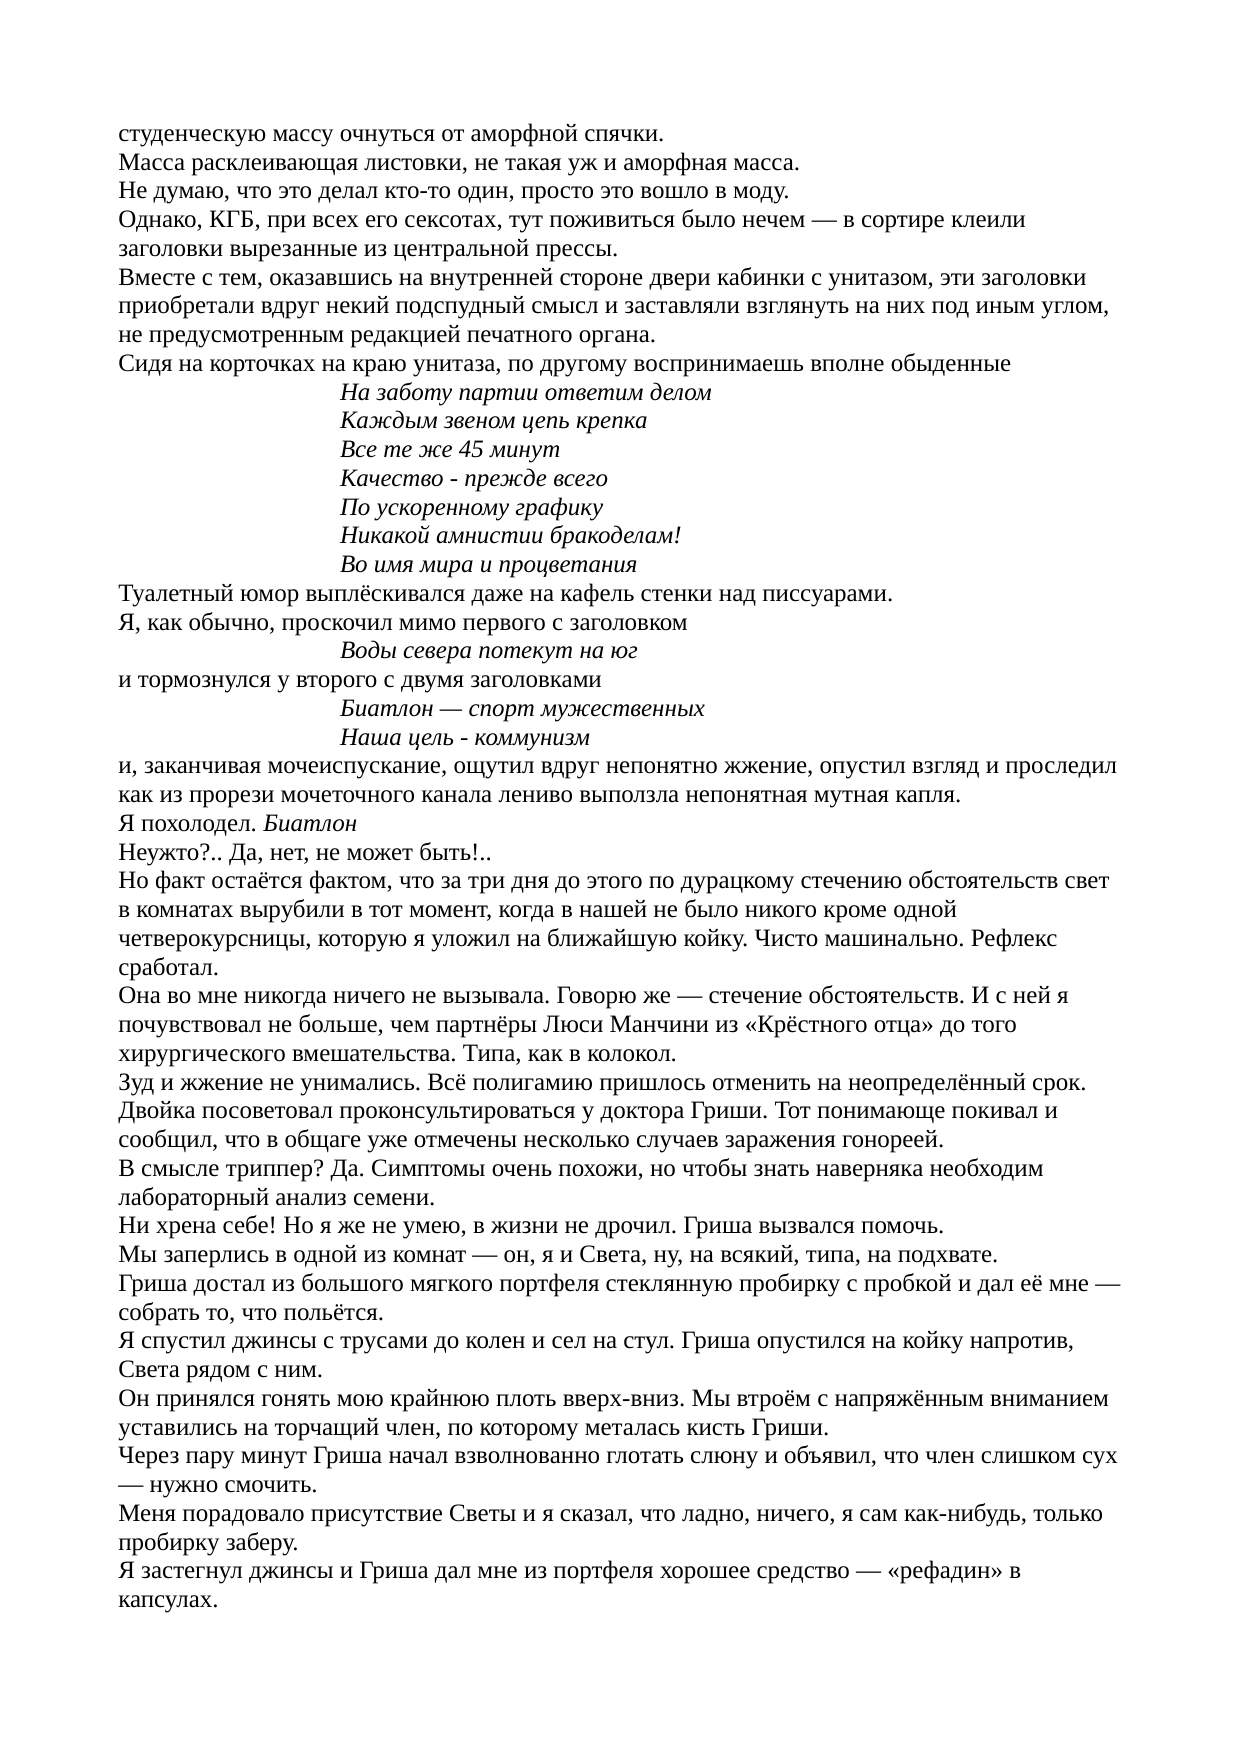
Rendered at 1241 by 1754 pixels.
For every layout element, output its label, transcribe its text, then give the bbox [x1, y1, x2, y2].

text и, заканчивая мочеиспускание, ощутил вдруг непонятно жжение, опустил взгляд и проследил как из прорези мочеточного канала лениво выползла непонятная мутная капля. [118, 751, 1122, 808]
text Наша цель - коммунизм [118, 722, 1122, 751]
text Но факт остаётся фактом, что за три дня до этого по дурацкому стечению обстоятельств свет в комнатах вырубили в тот момент, когда в нашей не было никого кроме одной четверокурсницы, которую я уложил на ближайшую койку. Чисто машинально. Рефлекс сработал. [118, 866, 1122, 981]
text и тормознулся у второго с двумя заголовками [118, 664, 1122, 693]
text Во имя мира и процветания [118, 549, 1122, 578]
text Вместе с тем, оказавшись на внутренней стороне двери кабинки с унитазом, эти заголовки приобретали вдруг некий подспудный смысл и заставляли взглянуть на них под иным углом, не предусмотренным редакцией печатного органа. [118, 262, 1122, 348]
text Меня порадовало присутствие Светы и я сказал, что ладно, ничего, я сам как-нибудь, только пробирку заберу. [118, 1498, 1122, 1556]
text студенческую массу очнуться от аморфной спячки. [118, 118, 1122, 147]
text Биатлон — спорт мужественных [118, 693, 1122, 722]
text Туалетный юмор выплёскивался даже на кафель стенки над писсуарами. [118, 578, 1122, 607]
text Я, как обычно, проскочил мимо первого с заголовком [118, 607, 1122, 636]
text Гриша достал из большого мягкого портфеля стеклянную пробирку с пробкой и дал её мне — собрать то, что польётся. [118, 1268, 1122, 1326]
text Я похолодел. Биатлон [118, 808, 1122, 837]
text Качество - прежде всего [118, 463, 1122, 492]
text Неужто?.. Да, нет, не может быть!.. [118, 837, 1122, 866]
text Я спустил джинсы с трусами до колен и сел на стул. Гриша опустился на койку напротив, Света рядом с ним. [118, 1326, 1122, 1383]
text Ни хрена себе! Но я же не умею, в жизни не дрочил. Гриша вызвался помочь. [118, 1211, 1122, 1239]
text Она во мне никогда ничего не вызывала. Говорю же — стечение обстоятельств. И с ней я почувствовал не больше, чем партнёры Люси Манчини из «Крёстного отца» до того хирургического вмешательства. Типа, как в колокол. [118, 981, 1122, 1067]
text Масса расклеивающая листовки, не такая уж и аморфная масса. [118, 147, 1122, 176]
text Я застегнул джинсы и Гриша дал мне из портфеля хорошее средство — «рефадин» в капсулах. [118, 1556, 1122, 1613]
text На заботу партии ответим делом [118, 377, 1122, 406]
text Зуд и жжение не унимались. Всё полигамию пришлось отменить на неопределённый срок. [118, 1067, 1122, 1096]
text По ускоренному графику [118, 492, 1122, 521]
text Не думаю, что это делал кто-то один, просто это вошло в моду. [118, 176, 1122, 204]
text Каждым звеном цепь крепка [118, 406, 1122, 434]
text Однако, КГБ, при всех его сексотах, тут поживиться было нечем — в сортире клеили заголовки вырезанные из центральной прессы. [118, 204, 1122, 262]
text Все те же 45 минут [118, 434, 1122, 463]
text Через пару минут Гриша начал взволнованно глотать слюну и объявил, что член слишком сух — нужно смочить. [118, 1441, 1122, 1498]
text В смысле триппер? Да. Симптомы очень похожи, но чтобы знать наверняка необходим лабораторный анализ семени. [118, 1153, 1122, 1211]
text Двойка посоветовал проконсультироваться у доктора Гриши. Тот понимающе покивал и сообщил, что в общаге уже отмечены несколько случаев заражения гонореей. [118, 1096, 1122, 1153]
text Мы заперлись в одной из комнат — он, я и Света, ну, на всякий, типа, на подхвате. [118, 1239, 1122, 1268]
text Он принялся гонять мою крайнюю плоть вверх-вниз. Мы втроём с напряжённым вниманием уставились на торчащий член, по которому металась кисть Гриши. [118, 1383, 1122, 1441]
text Сидя на корточках на краю унитаза, по другому воспринимаешь вполне обыденные [118, 348, 1122, 377]
text Воды севера потекут на юг [118, 636, 1122, 664]
text Никакой амнистии бракоделам! [118, 521, 1122, 549]
